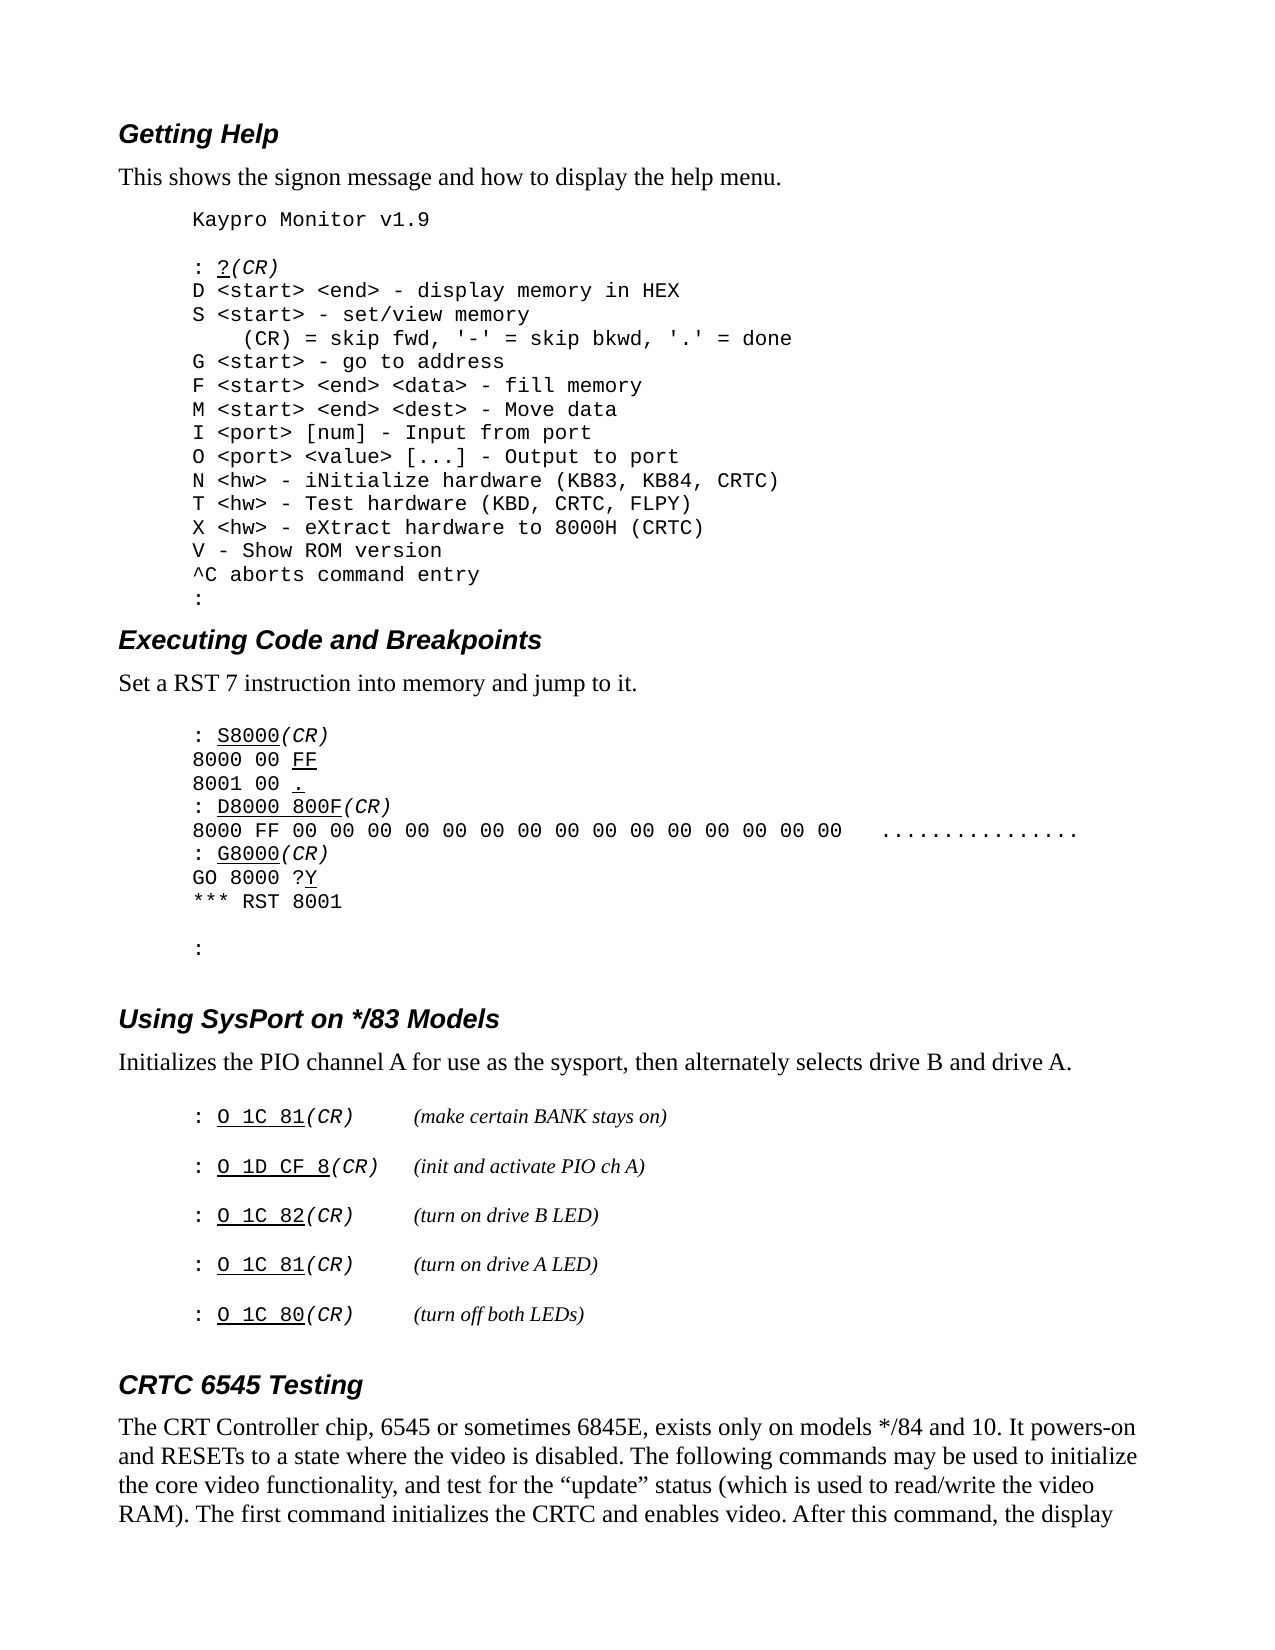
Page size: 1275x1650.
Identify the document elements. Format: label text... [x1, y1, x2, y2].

text : [192, 938, 1157, 962]
text S <start> - set/view memory [192, 304, 1157, 328]
text N <hw> - iNitialize hardware (KB83, KB84, CRTC) [192, 469, 1157, 493]
text O <port> <value> [...] - Output to port [192, 446, 1157, 469]
text : O 1C 81(CR) (make certain BANK stays on) [192, 1104, 1157, 1130]
text : O 1C 80(CR) (turn off both LEDs) [192, 1302, 1157, 1327]
text : G8000(CR) [192, 843, 1157, 867]
text D <start> <end> - display memory in HEX [192, 280, 1157, 304]
text G <start> - go to address [192, 351, 1157, 375]
text Kaypro Monitor v1.9 [192, 209, 1157, 233]
text Initializes the PIO channel A for use as the sysport, then alternately selects drive B and drive A. [118, 1047, 1157, 1075]
text This shows the signon message and how to display the help menu. [118, 162, 1157, 191]
text : D8000 800F(CR) [192, 796, 1157, 820]
subtitle Executing Code and Breakpoints [118, 624, 1157, 655]
subtitle Getting Help [118, 118, 1157, 149]
text The CRT Controller chip, 6545 or sometimes 6845E, exists only on models */84 and 10. It powers-on and RESETs to a state where the video is disabled. The following commands may be used to initialize the core video functionality, and test for the “update” status (which is used to read/write the video RAM). The first command initializes the CRTC and enables video. After this command, the display [118, 1412, 1157, 1527]
text X <hw> - eXtract hardware to 8000H (CRTC) [192, 517, 1157, 541]
text Set a RST 7 instruction into memory and jump to it. [118, 668, 1157, 696]
text : O 1C 82(CR) (turn on drive B LED) [192, 1203, 1157, 1229]
text : ?(CR) [192, 257, 1157, 280]
text *** RST 8001 [192, 891, 1157, 914]
text M <start> <end> <dest> - Move data [192, 399, 1157, 422]
text ^C aborts command entry [192, 564, 1157, 588]
text F <start> <end> <data> - fill memory [192, 375, 1157, 399]
subtitle CRTC 6545 Testing [118, 1369, 1157, 1400]
text I <port> [num] - Input from port [192, 422, 1157, 446]
text 8000 FF 00 00 00 00 00 00 00 00 00 00 00 00 00 00 00 ................ [192, 820, 1157, 843]
text : O 1D CF 8(CR) (init and activate PIO ch A) [192, 1153, 1157, 1179]
text 8001 00 . [192, 772, 1157, 796]
text 8000 00 FF [192, 749, 1157, 772]
text T <hw> - Test hardware (KBD, CRTC, FLPY) [192, 493, 1157, 517]
text : [192, 588, 1157, 611]
subtitle Using SysPort on */83 Models [118, 1003, 1157, 1034]
text : S8000(CR) [192, 725, 1157, 749]
text GO 8000 ?Y [192, 867, 1157, 891]
text (CR) = skip fwd, '-' = skip bkwd, '.' = done [192, 328, 1157, 351]
text : O 1C 81(CR) (turn on drive A LED) [192, 1252, 1157, 1278]
text V - Show ROM version [192, 541, 1157, 564]
